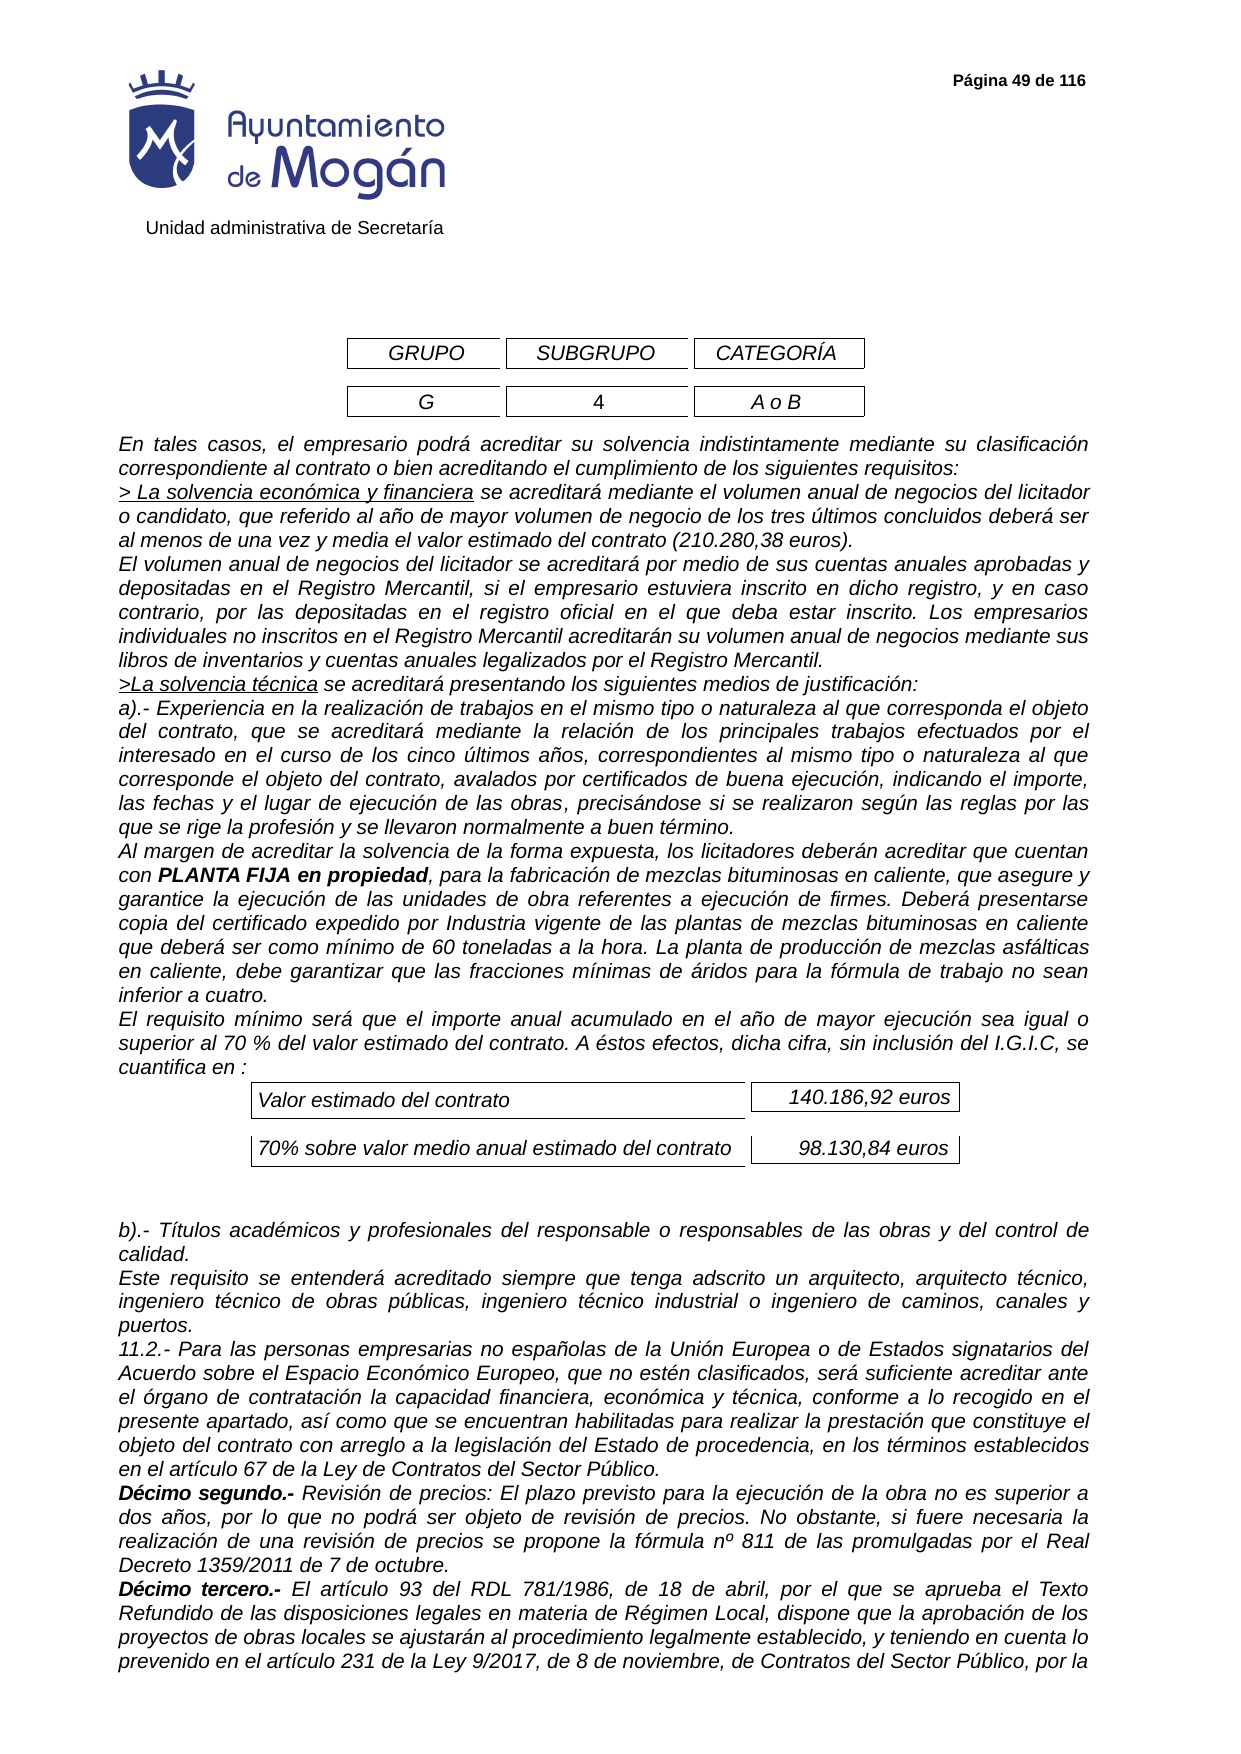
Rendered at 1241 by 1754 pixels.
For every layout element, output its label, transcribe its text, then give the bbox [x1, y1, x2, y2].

table_header GRUPO [344, 335, 503, 383]
table_cell 4 [503, 384, 691, 432]
text El requisito mínimo será que el importe anual acumulado en el año de mayor ejecución sea igual o superior al 70 % del valor estimado del contrato. A éstos efectos, dicha cifra, sin inclusión del I.G.I.C, se cuantifica en : [118, 1007, 1092, 1079]
text 11.2.- Para las personas empresarias no españolas de la Unión Europea o de Estados signatarios del Acuerdo sobre el Espacio Económico Europeo, que no estén clasificados, será suficiente acreditar ante el órgano de contratación la capacidad financiera, económica y técnica, conforme a lo recogido en el presente apartado, así como que se encuentran habilitadas para realizar la prestación que constituye el objeto del contrato con arreglo a la legislación del Estado de procedencia, en los términos establecidos en el artículo 67 de la Ley de Contratos del Sector Público. [118, 1337, 1092, 1481]
picture [128, 70, 445, 206]
table_cell 70% sobre valor medio anual estimado del contrato [248, 1133, 748, 1181]
text Al margen de acreditar la solvencia de la forma expuesta, los licitadores deberán acreditar que cuentan con PLANTA FIJA en propiedad, para la fabricación de mezclas bituminosas en caliente, que asegure y garantice la ejecución de las unidades de obra referentes a ejecución de firmes. Deberá presentarse copia del certificado expedido por Industria vigente de las plantas de mezclas bituminosas en caliente que deberá ser como mínimo de 60 toneladas a la hora. La planta de producción de mezclas asfálticas en caliente, debe garantizar que las fracciones mínimas de áridos para la fórmula de trabajo no sean inferior a cuatro. [118, 839, 1092, 1007]
text a).- Experiencia en la realización de trabajos en el mismo tipo o naturaleza al que corresponda el objeto del contrato, que se acreditará mediante la relación de los principales trabajos efectuados por el interesado en el curso de los cinco últimos años, correspondientes al mismo tipo o naturaleza al que corresponde el objeto del contrato, avalados por certificados de buena ejecución, indicando el importe, las fechas y el lugar de ejecución de las obras, precisándose si se realizaron según las reglas por las que se rige la profesión y se llevaron normalmente a buen término. [118, 695, 1092, 839]
text Este requisito se entenderá acreditado siempre que tenga adscrito un arquitecto, arquitecto técnico, ingeniero técnico de obras públicas, ingeniero técnico industrial o ingeniero de caminos, canales y puertos. [118, 1265, 1092, 1337]
table_cell 98.130,84 euros [748, 1133, 962, 1181]
text b).- Títulos académicos y profesionales del responsable o responsables de las obras y del control de calidad. [118, 1217, 1092, 1265]
text Décimo segundo.- Revisión de precios: El plazo previsto para la ejecución de la obra no es superior a dos años, por lo que no podrá ser objeto de revisión de precios. No obstante, si fuere necesaria la realización de una revisión de precios se propone la fórmula nº 811 de las promulgadas por el Real Decreto 1359/2011 de 7 de octubre. [118, 1481, 1092, 1577]
table_header SUBGRUPO [503, 335, 691, 383]
table_header CATEGORÍA [691, 335, 867, 383]
text > La solvencia económica y financiera se acreditará mediante el volumen anual de negocios del licitador o candidato, que referido al año de mayor volumen de negocio de los tres últimos concluidos deberá ser al menos de una vez y media el valor estimado del contrato (210.280,38 euros). [118, 480, 1092, 552]
text Décimo tercero.- El artículo 93 del RDL 781/1986, de 18 de abril, por el que se aprueba el Texto Refundido de las disposiciones legales en materia de Régimen Local, dispone que la aprobación de los proyectos de obras locales se ajustarán al procedimiento legalmente establecido, y teniendo en cuenta lo prevenido en el artículo 231 de la Ley 9/2017, de 8 de noviembre, de Contratos del Sector Público, por la [118, 1577, 1092, 1673]
table_header Valor estimado del contrato [248, 1079, 748, 1133]
table_cell G [344, 384, 503, 432]
table_header 140.186,92 euros [748, 1079, 962, 1133]
table_cell A o B [691, 384, 867, 432]
text El volumen anual de negocios del licitador se acreditará por medio de sus cuentas anuales aprobadas y depositadas en el Registro Mercantil, si el empresario estuviera inscrito en dicho registro, y en caso contrario, por las depositadas en el registro oficial en el que deba estar inscrito. Los empresarios individuales no inscritos en el Registro Mercantil acreditarán su volumen anual de negocios mediante sus libros de inventarios y cuentas anuales legalizados por el Registro Mercantil. [118, 552, 1092, 671]
text >La solvencia técnica se acreditará presentando los siguientes medios de justificación: [118, 671, 1092, 695]
text En tales casos, el empresario podrá acreditar su solvencia indistintamente mediante su clasificación correspondiente al contrato o bien acreditando el cumplimiento de los siguientes requisitos: [118, 432, 1092, 480]
